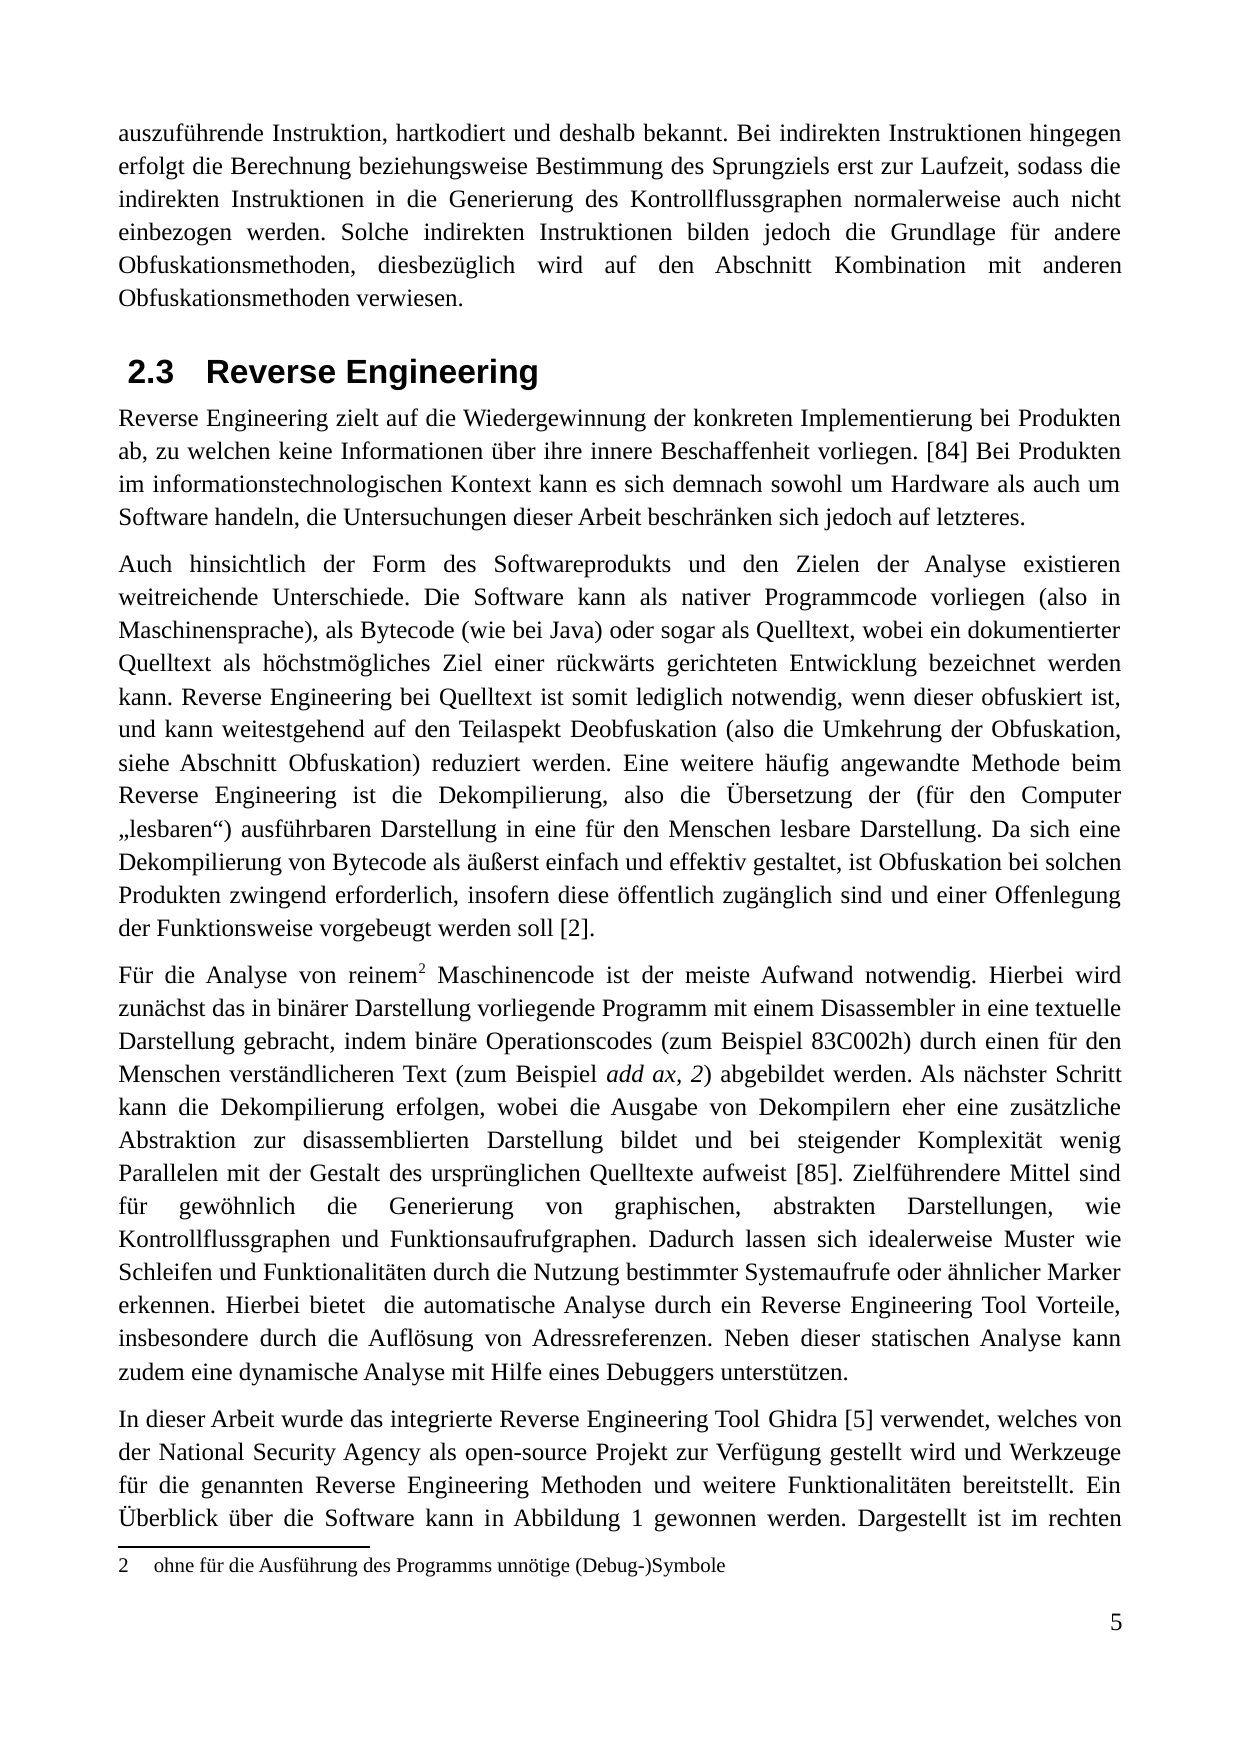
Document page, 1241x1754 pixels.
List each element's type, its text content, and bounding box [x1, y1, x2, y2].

text In dieser Arbeit wurde das integrierte Reverse Engineering Tool Ghidra [5] verwendet, welches von der National Security Agency als open-source Projekt zur Verfügung gestellt wird und Werkzeuge für die genannten Reverse Engineering Methoden und weitere Funktionalitäten bereitstellt. Ein Überblick über die Software kann in Abbildung 1 gewonnen werden. Dargestellt ist im rechten [118, 1404, 1122, 1532]
text auszuführende Instruktion, hartkodiert und deshalb bekannt. Bei indirekten Instruktionen hingegen erfolgt die Berechnung beziehungsweise Bestimmung des Sprungziels erst zur Laufzeit, sodass die indirekten Instruktionen in die Generierung des Kontrollflussgraphen normalerweise auch nicht einbezogen werden. Solche indirekten Instruktionen bilden jedoch die Grundlage für andere Obfuskationsmethoden, diesbezüglich wird auf den Abschnitt Kombination mit anderen Obfuskationsmethoden verwiesen. [118, 118, 1122, 312]
text Für die Analyse von reinem Maschinencode ist der meiste Aufwand notwendig. Hierbei wird zunächst das in binärer Darstellung vorliegende Programm mit einem Disassembler in eine textuelle Darstellung gebracht, indem binäre Operationscodes (zum Beispiel 83C002h) durch einen für den Menschen verständlicheren Text (zum Beispiel add ax, 2) abgebildet werden. Als nächster Schritt kann die Dekompilierung erfolgen, wobei die Ausgabe von Dekompilern eher eine zusätzliche Abstraktion zur disassemblierten Darstellung bildet und bei steigender Komplexität wenig Parallelen mit der Gestalt des ursprünglichen Quelltexte aufweist [85]. Zielführendere Mittel sind für gewöhnlich die Generierung von graphischen, abstrakten Darstellungen, wie Kontrollflussgraphen und Funktionsaufrufgraphen. Dadurch lassen sich idealerweise Muster wie Schleifen und Funktionalitäten durch die Nutzung bestimmter Systemaufrufe oder ähnlicher Marker erkennen. Hierbei bietet die automatische Analyse durch ein Reverse Engineering Tool Vorteile, insbesondere durch die Auflösung von Adressreferenzen. Neben dieser statischen Analyse kann zudem eine dynamische Analyse mit Hilfe eines Debuggers unterstützen. [118, 960, 1122, 1385]
text Reverse Engineering zielt auf die Wiedergewinnung der konkreten Implementierung bei Produkten ab, zu welchen keine Informationen über ihre innere Beschaffenheit vorliegen. [84] Bei Produkten im informationstechnologischen Kontext kann es sich demnach sowohl um Hardware als auch um Software handeln, die Untersuchungen dieser Arbeit beschränken sich jedoch auf letzteres. [118, 403, 1122, 531]
subtitle Reverse Engineering [118, 352, 1122, 390]
text ohne für die Ausführung des Programms unnötige (Debug-)Symbole [118, 1553, 1122, 1577]
text Auch hinsichtlich der Form des Softwareprodukts und den Zielen der Analyse existieren weitreichende Unterschiede. Die Software kann als nativer Programmcode vorliegen (also in Maschinensprache), als Bytecode (wie bei Java) oder sogar als Quelltext, wobei ein dokumentierter Quelltext als höchstmögliches Ziel einer rückwärts gerichteten Entwicklung bezeichnet werden kann. Reverse Engineering bei Quelltext ist somit lediglich notwendig, wenn dieser obfuskiert ist, und kann weitestgehend auf den Teilaspekt Deobfuskation (also die Umkehrung der Obfuskation, siehe Abschnitt Obfuskation) reduziert werden. Eine weitere häufig angewandte Methode beim Reverse Engineering ist die Dekompilierung, also die Übersetzung der (für den Computer „lesbaren“) ausführbaren Darstellung in eine für den Menschen lesbare Darstellung. Da sich eine Dekompilierung von Bytecode als äußerst einfach und effektiv gestaltet, ist Obfuskation bei solchen Produkten zwingend erforderlich, insofern diese öffentlich zugänglich sind und einer Offenlegung der Funktionsweise vorgebeugt werden soll [2]. [118, 549, 1122, 941]
